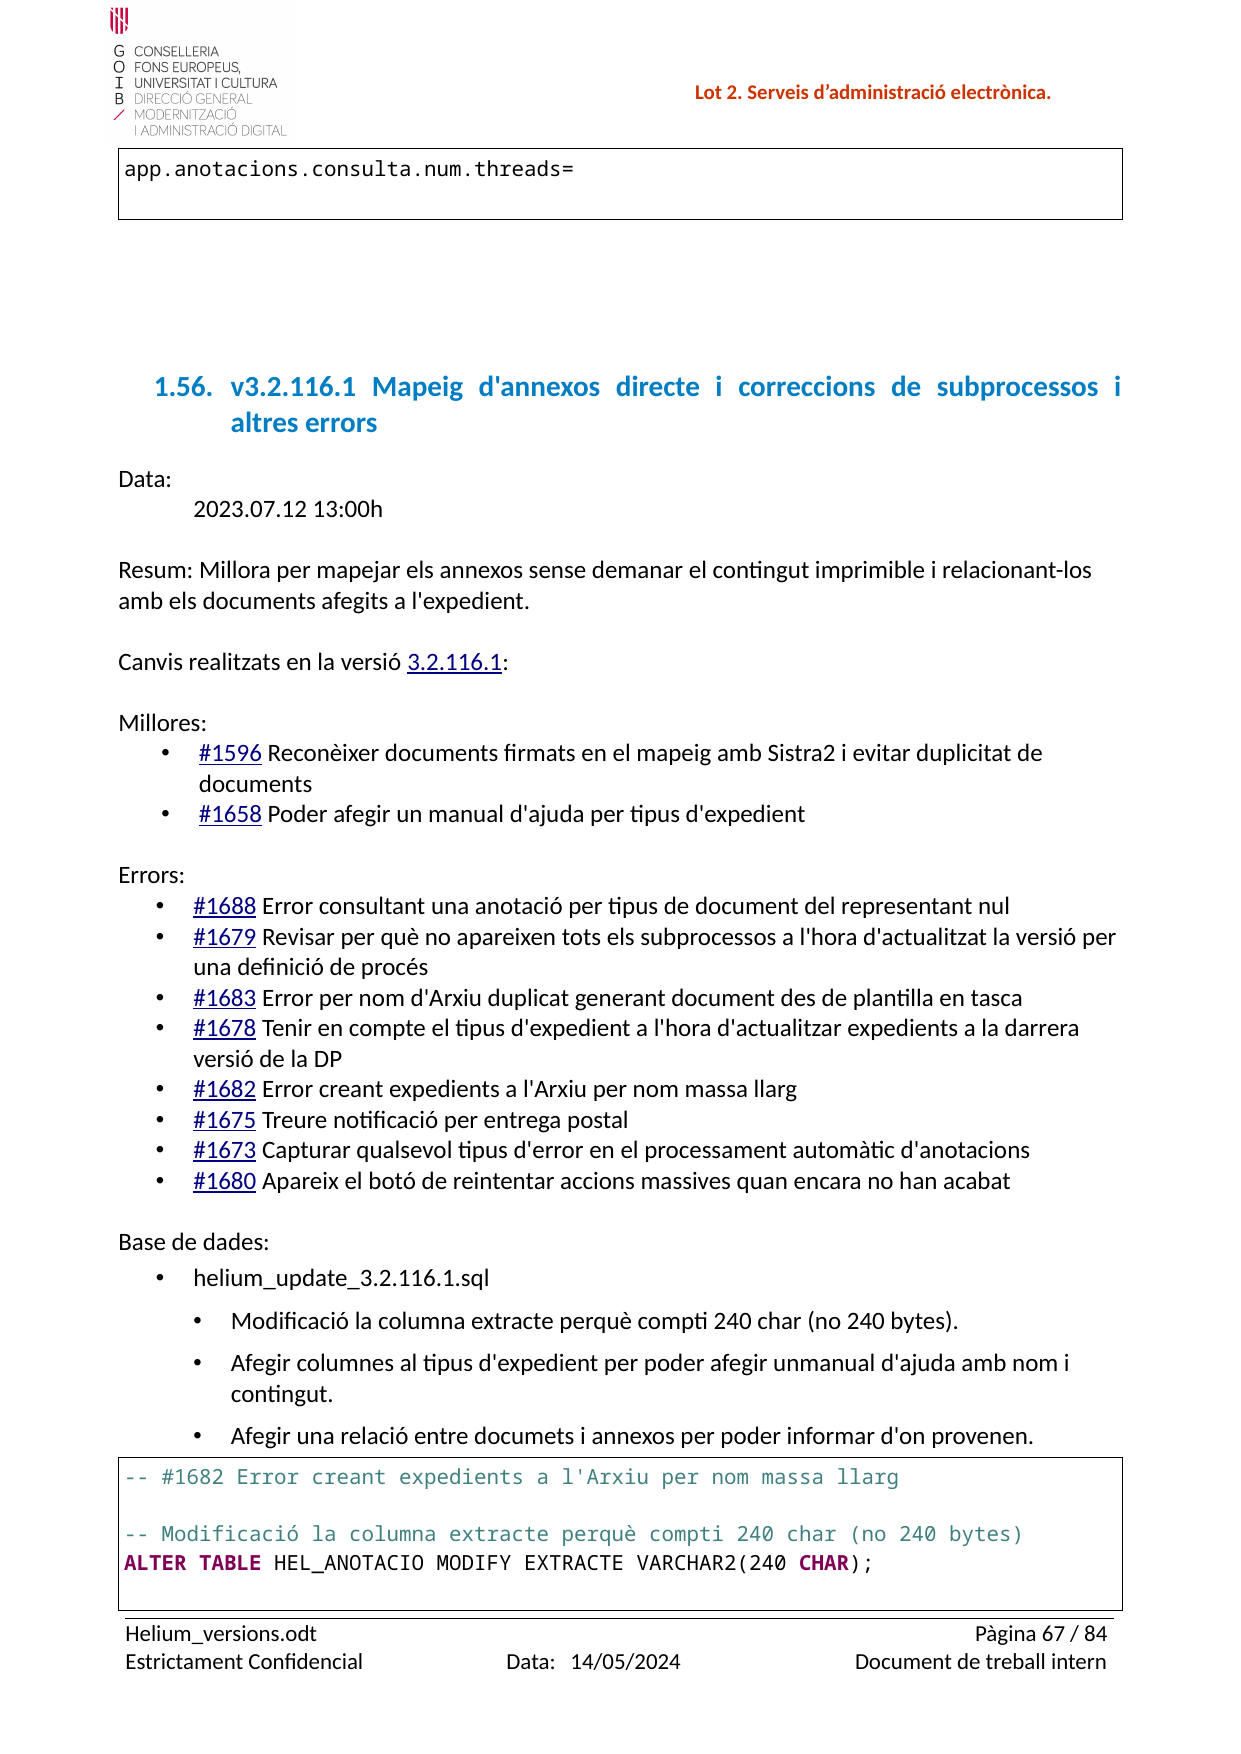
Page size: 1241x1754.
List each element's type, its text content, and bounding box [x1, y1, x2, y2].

list #1658 Poder afegir un manual d'ajuda per tipus d'expedient [161, 799, 1122, 829]
text Data: [118, 463, 1122, 493]
text Canvis realitzats en la versió 3.2.116.1: [118, 646, 1122, 677]
list #1683 Error per nom d'Arxiu duplicat generant document des de plantilla en tasca [156, 982, 1122, 1012]
table_header app.anotacions.consulta.num.threads= [119, 149, 1122, 219]
text Millores: [118, 707, 1122, 738]
list #1673 Capturar qualsevol tipus d'error en el processament automàtic d'anotacions [156, 1134, 1122, 1165]
list #1680 Apareix el botó de reintentar accions massives quan encara no han acabat [156, 1165, 1122, 1195]
list #1682 Error creant expedients a l'Arxiu per nom massa llarg [156, 1073, 1122, 1104]
list Afegir columnes al tipus d'expedient per poder afegir unmanual d'ajuda amb nom i contingut. [193, 1347, 1122, 1408]
text Resum: Millora per mapejar els annexos sense demanar el contingut imprimible i relacionant-los amb els documents afegits a l'expedient. [118, 554, 1122, 616]
list #1675 Treure notificació per entrega postal [156, 1104, 1122, 1134]
subtitle v3.2.116.1 Mapeig d'annexos directe i correccions de subprocessos i altres errors [153, 368, 1122, 439]
table_header -- #1682 Error creant expedients a l'Arxiu per nom massa llarg -- Modificació la columna extracte perquè compti 240 char (no 240 bytes) ALTER TABLE HEL_ANOTACIO MODIFY EXTRACTE VARCHAR2(240 CHAR); [119, 1458, 1122, 1610]
list helium_update_3.2.116.1.sql [156, 1262, 1122, 1293]
picture [100, 0, 297, 144]
list Afegir una relació entre documets i annexos per poder informar d'on provenen. [193, 1420, 1122, 1451]
text Base de dades: [118, 1226, 1122, 1256]
text 2023.07.12 13:00h [118, 493, 1122, 524]
text Errors: [118, 860, 1122, 890]
list #1678 Tenir en compte el tipus d'expedient a l'hora d'actualitzar expedients a la darrera versió de la DP [156, 1012, 1122, 1073]
list Modificació la columna extracte perquè compti 240 char (no 240 bytes). [193, 1305, 1122, 1335]
list #1679 Revisar per què no apareixen tots els subprocessos a l'hora d'actualitzat la versió per una definició de procés [156, 921, 1122, 982]
list #1596 Reconèixer documents firmats en el mapeig amb Sistra2 i evitar duplicitat de documents [161, 738, 1122, 799]
list #1688 Error consultant una anotació per tipus de document del representant nul [156, 890, 1122, 921]
